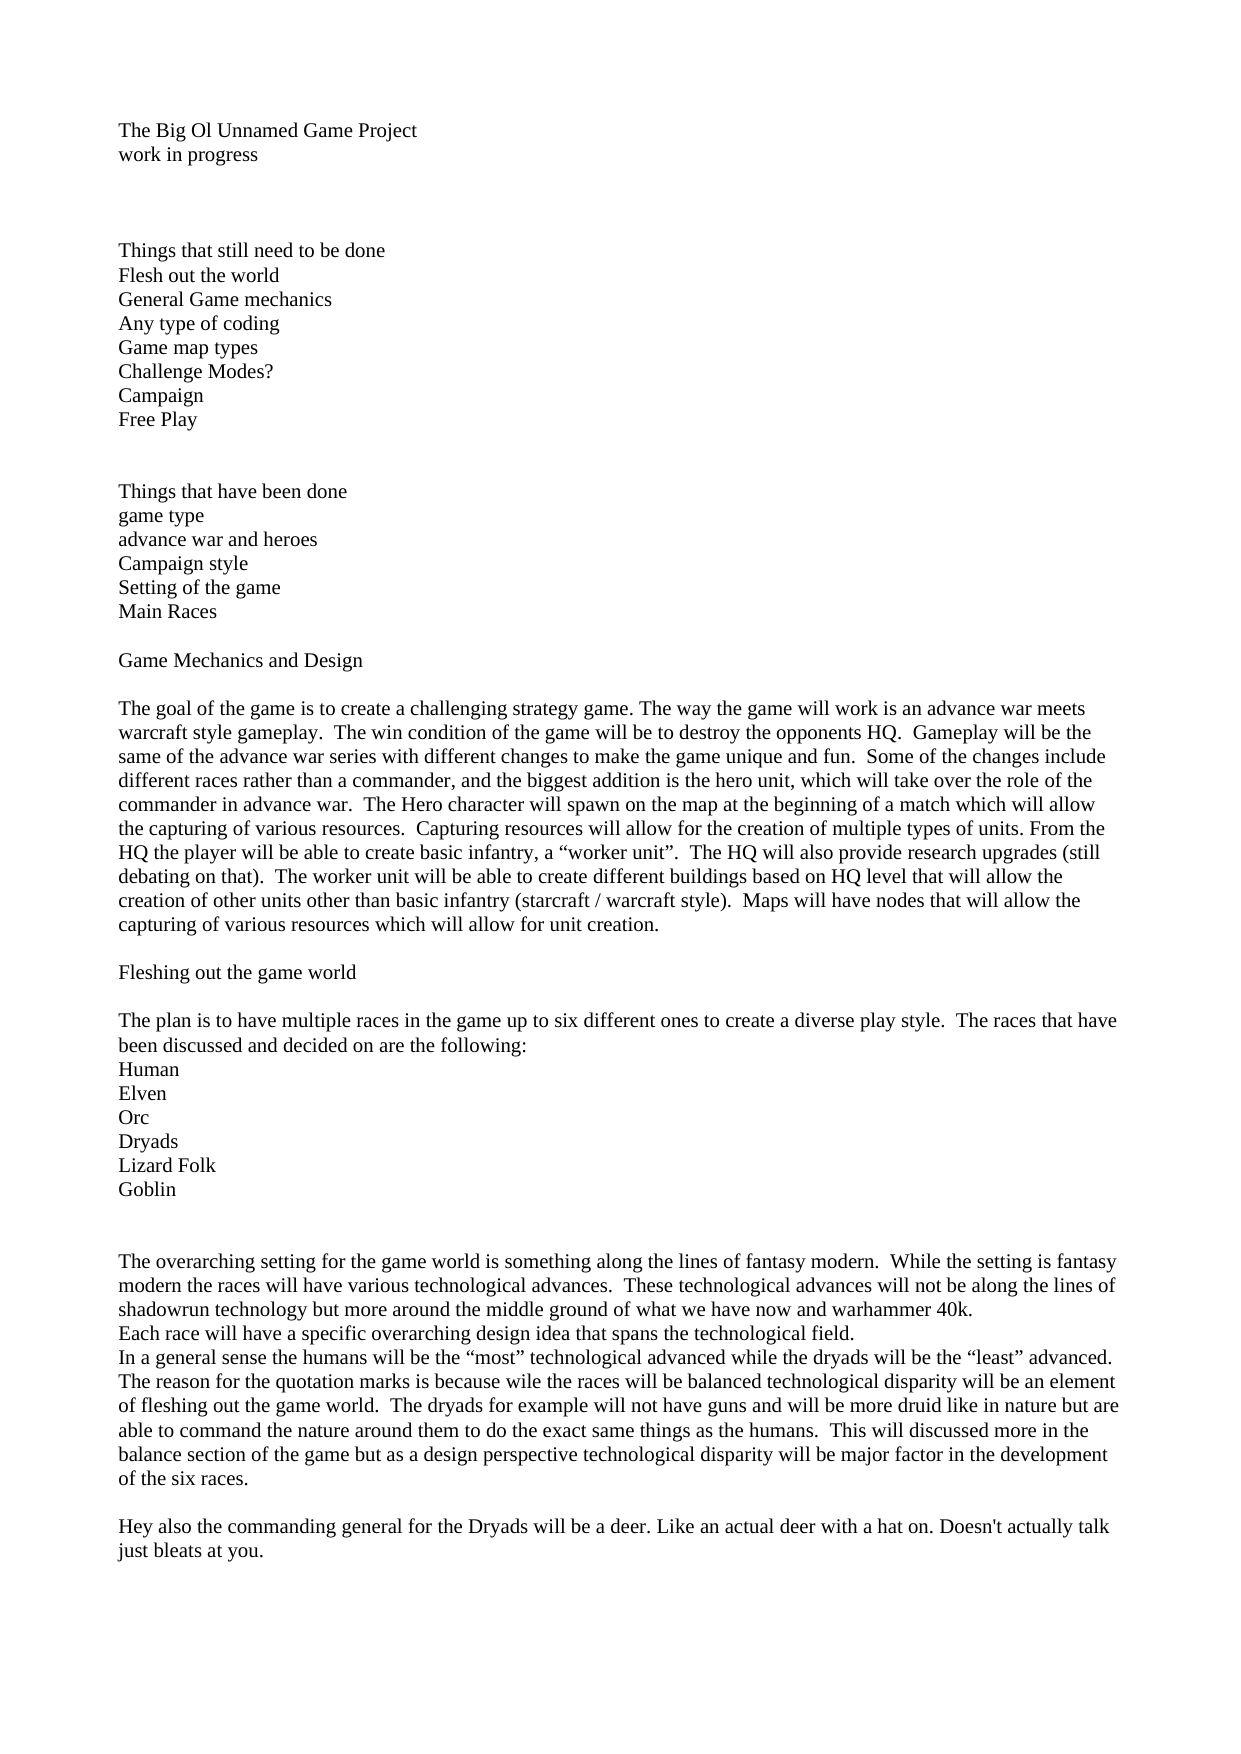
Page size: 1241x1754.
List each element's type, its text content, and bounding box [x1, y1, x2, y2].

text Campaign style [118, 551, 1122, 575]
text The Big Ol Unnamed Game Project [118, 118, 1122, 142]
text Things that have been done [118, 479, 1122, 503]
text General Game mechanics [118, 287, 1122, 311]
text Hey also the commanding general for the Dryads will be a deer. Like an actual deer with a hat on. Doesn't actually talk just bleats at you. [118, 1514, 1122, 1562]
text work in progress [118, 142, 1122, 166]
text Free Play [118, 407, 1122, 431]
text The goal of the game is to create a challenging strategy game. The way the game will work is an advance war meets warcraft style gameplay. The win condition of the game will be to destroy the opponents HQ. Gameplay will be the same of the advance war series with different changes to make the game unique and fun. Some of the changes include different races rather than a commander, and the biggest addition is the hero unit, which will take over the role of the commander in advance war. The Hero character will spawn on the map at the beginning of a match which will allow the capturing of various resources. Capturing resources will allow for the creation of multiple types of units. From the HQ the player will be able to create basic infantry, a “worker unit”. The HQ will also provide research upgrades (still debating on that). The worker unit will be able to create different buildings based on HQ level that will allow the creation of other units other than basic infantry (starcraft / warcraft style). Maps will have nodes that will allow the capturing of various resources which will allow for unit creation. [118, 696, 1122, 936]
text Dryads [118, 1129, 1122, 1153]
text Things that still need to be done [118, 238, 1122, 262]
text advance war and heroes [118, 527, 1122, 551]
text Campaign [118, 383, 1122, 407]
text Elven [118, 1081, 1122, 1105]
text Game Mechanics and Design [118, 647, 1122, 672]
text The overarching setting for the game world is something along the lines of fantasy modern. While the setting is fantasy modern the races will have various technological advances. These technological advances will not be along the lines of shadowrun technology but more around the middle ground of what we have now and warhammer 40k. [118, 1249, 1122, 1321]
text game type [118, 503, 1122, 527]
text Lizard Folk [118, 1153, 1122, 1177]
text Challenge Modes? [118, 359, 1122, 383]
text The plan is to have multiple races in the game up to six different ones to create a diverse play style. The races that have been discussed and decided on are the following: [118, 1008, 1122, 1057]
text In a general sense the humans will be the “most” technological advanced while the dryads will be the “least” advanced. The reason for the quotation marks is because wile the races will be balanced technological disparity will be an element of fleshing out the game world. The dryads for example will not have guns and will be more druid like in nature but are able to command the nature around them to do the exact same things as the humans. This will discussed more in the balance section of the game but as a design perspective technological disparity will be major factor in the development of the six races. [118, 1345, 1122, 1490]
text Game map types [118, 335, 1122, 359]
text Each race will have a specific overarching design idea that spans the technological field. [118, 1321, 1122, 1345]
text Any type of coding [118, 311, 1122, 335]
text Human [118, 1057, 1122, 1081]
text Orc [118, 1105, 1122, 1129]
text Goblin [118, 1177, 1122, 1201]
text Flesh out the world [118, 262, 1122, 287]
text Main Races [118, 599, 1122, 623]
text Fleshing out the game world [118, 960, 1122, 984]
text Setting of the game [118, 575, 1122, 599]
